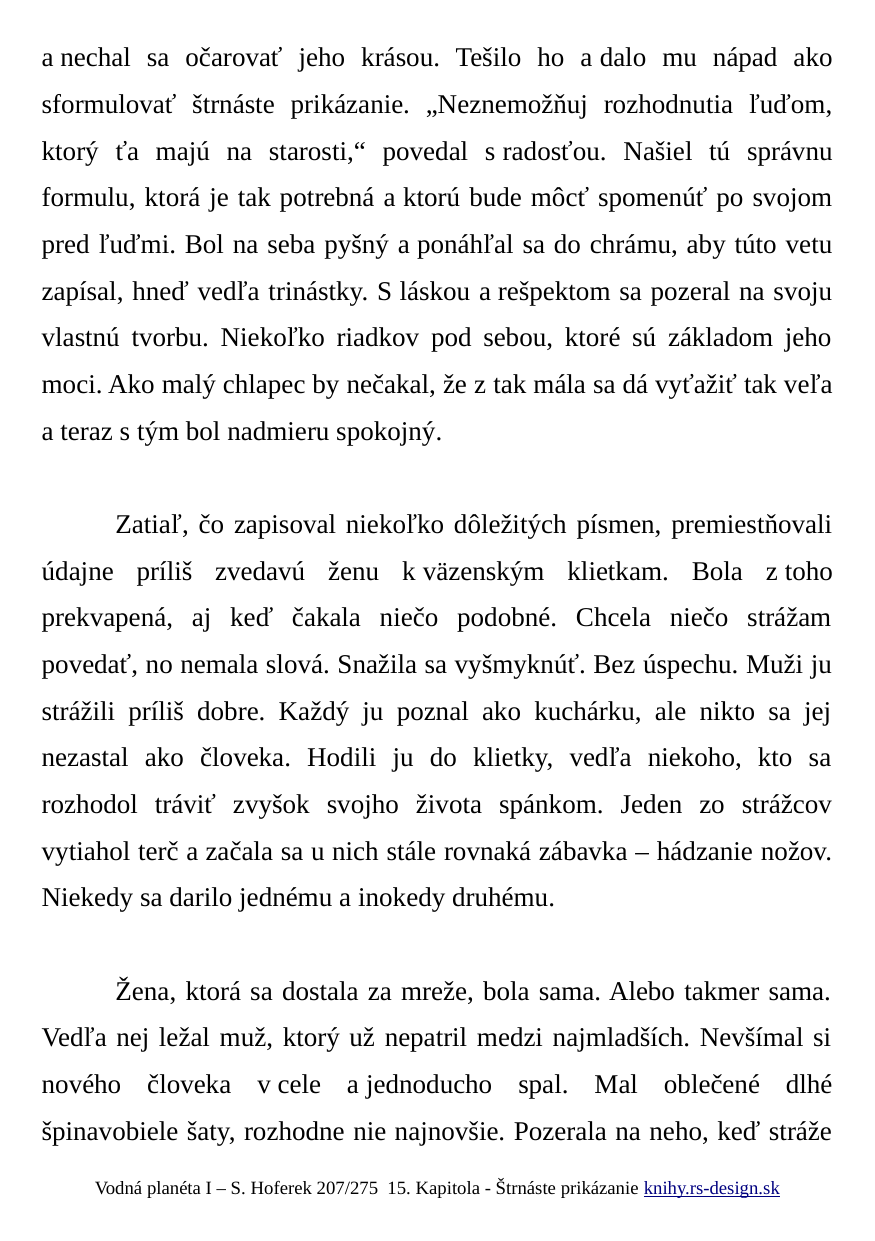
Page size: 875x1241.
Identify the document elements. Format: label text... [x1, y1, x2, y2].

text Žena, ktorá sa dostala za mreže, bola sama. Alebo takmer sama. Vedľa nej ležal muž, ktorý už nepatril medzi najmladších. Nevšímal si nového človeka v cele a jednoducho spal. Mal oblečené dlhé špinavobiele šaty, rozhodne nie najnovšie. Pozerala na neho, keď stráže [41, 975, 833, 1146]
text a nechal sa očarovať jeho krásou. Tešilo ho a dalo mu nápad ako sformulovať štrnáste prikázanie. „Neznemožňuj rozhodnutia ľuďom, ktorý ťa majú na starosti,“ povedal s radosťou. Našiel tú správnu formulu, ktorá je tak potrebná a ktorú bude môcť spomenúť po svojom pred ľuďmi. Bol na seba pyšný a ponáhľal sa do chrámu, aby túto vetu zapísal, hneď vedľa trinástky. S láskou a rešpektom sa pozeral na svoju vlastnú tvorbu. Niekoľko riadkov pod sebou, ktoré sú základom jeho moci. Ako malý chlapec by nečakal, že z tak mála sa dá vyťažiť tak veľa a teraz s tým bol nadmieru spokojný. [41, 41, 833, 446]
text Zatiaľ, čo zapisoval niekoľko dôležitých písmen, premiestňovali údajne príliš zvedavú ženu k väzenským klietkam. Bola z toho prekvapená, aj keď čakala niečo podobné. Chcela niečo strážam povedať, no nemala slová. Snažila sa vyšmyknúť. Bez úspechu. Muži ju strážili príliš dobre. Každý ju poznal ako kuchárku, ale nikto sa jej nezastal ako človeka. Hodili ju do klietky, vedľa niekoho, kto sa rozhodol tráviť zvyšok svojho života spánkom. Jeden zo strážcov vytiahol terč a začala sa u nich stále rovnaká zábavka – hádzanie nožov. Niekedy sa darilo jednému a inokedy druhému. [41, 508, 833, 912]
